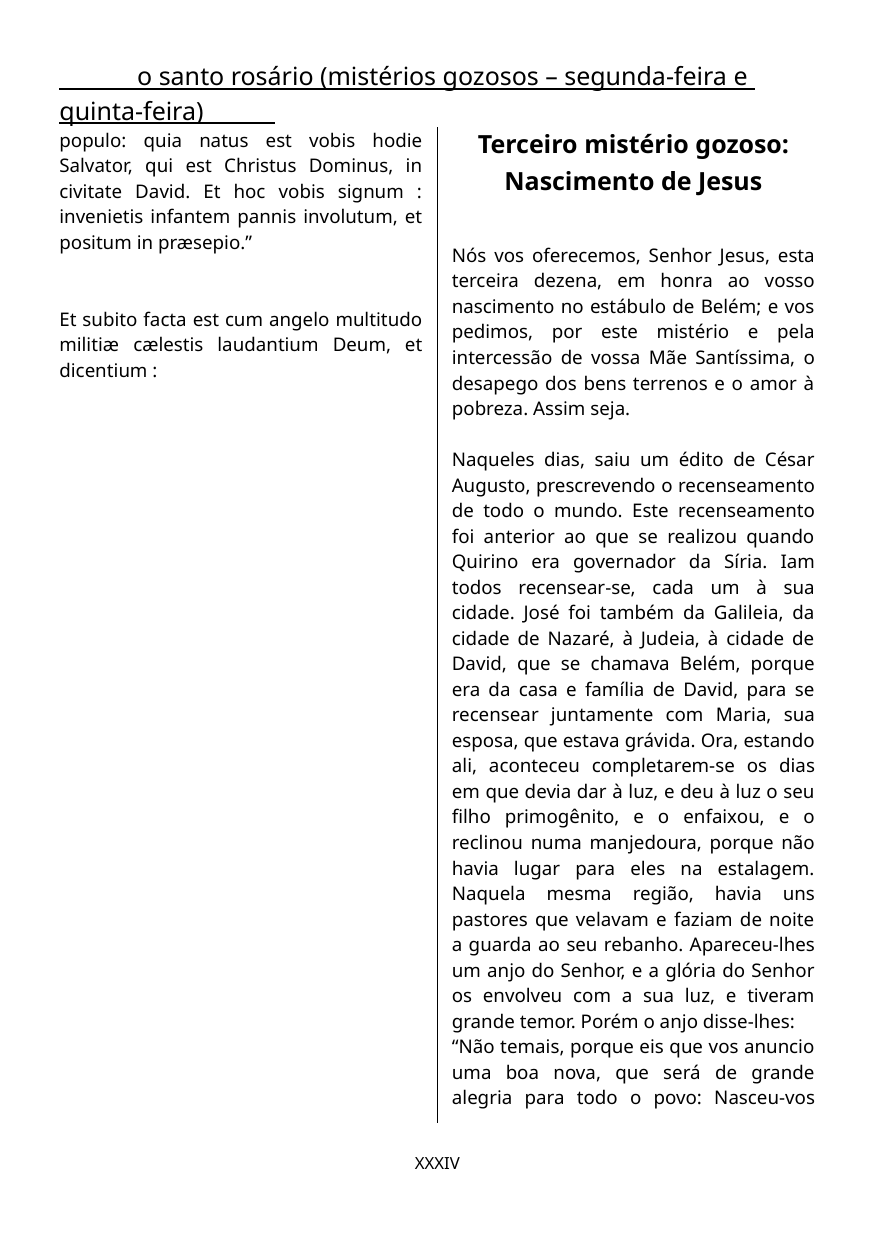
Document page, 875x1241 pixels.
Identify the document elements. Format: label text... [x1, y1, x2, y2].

text Naqueles dias, saiu um édito de César Augusto, prescrevendo o recenseamento de todo o mundo. Este recenseamento foi anterior ao que se realizou quando Quirino era governador da Síria. Iam todos recensear-se, cada um à sua cidade. José foi também da Galileia, da cidade de Nazaré, à Judeia, à cidade de David, que se chamava Belém, porque era da casa e família de David, para se recensear juntamente com Maria, sua esposa, que estava grávida. Ora, estando ali, aconteceu completarem-se os dias em que devia dar à luz, e deu à luz o seu filho primogênito, e o enfaixou, e o reclinou numa manjedoura, porque não havia lugar para eles na estalagem. Naquela mesma região, havia uns pastores que velavam e faziam de noite a guarda ao seu rebanho. Apareceu-lhes um anjo do Senhor, e a glória do Senhor os envolveu com a sua luz, e tiveram grande temor. Porém o anjo disse-lhes: [452, 446, 815, 1033]
text Et subito facta est cum angelo multitudo militiæ cælestis laudantium Deum, et dicentium : [59, 306, 422, 382]
text Nascimento de Jesus [452, 164, 815, 198]
subtitle Terceiro mistério gozoso: [452, 127, 815, 161]
text Nós vos oferecemos, Senhor Jesus, esta terceira dezena, em honra ao vosso nascimento no estábulo de Belém; e vos pedimos, por este mistério e pela intercessão de vossa Mãe Santíssima, o desapego dos bens terrenos e o amor à pobreza. Assim seja. [452, 242, 815, 421]
text “Não temais, porque eis que vos anuncio uma boa nova, que será de grande alegria para todo o povo: Nasceu-vos [452, 1033, 815, 1110]
text populo: quia natus est vobis hodie Salvator, qui est Christus Dominus, in civitate David. Et hoc vobis signum : invenietis infantem pannis involutum, et positum in præsepio.” [59, 127, 422, 255]
